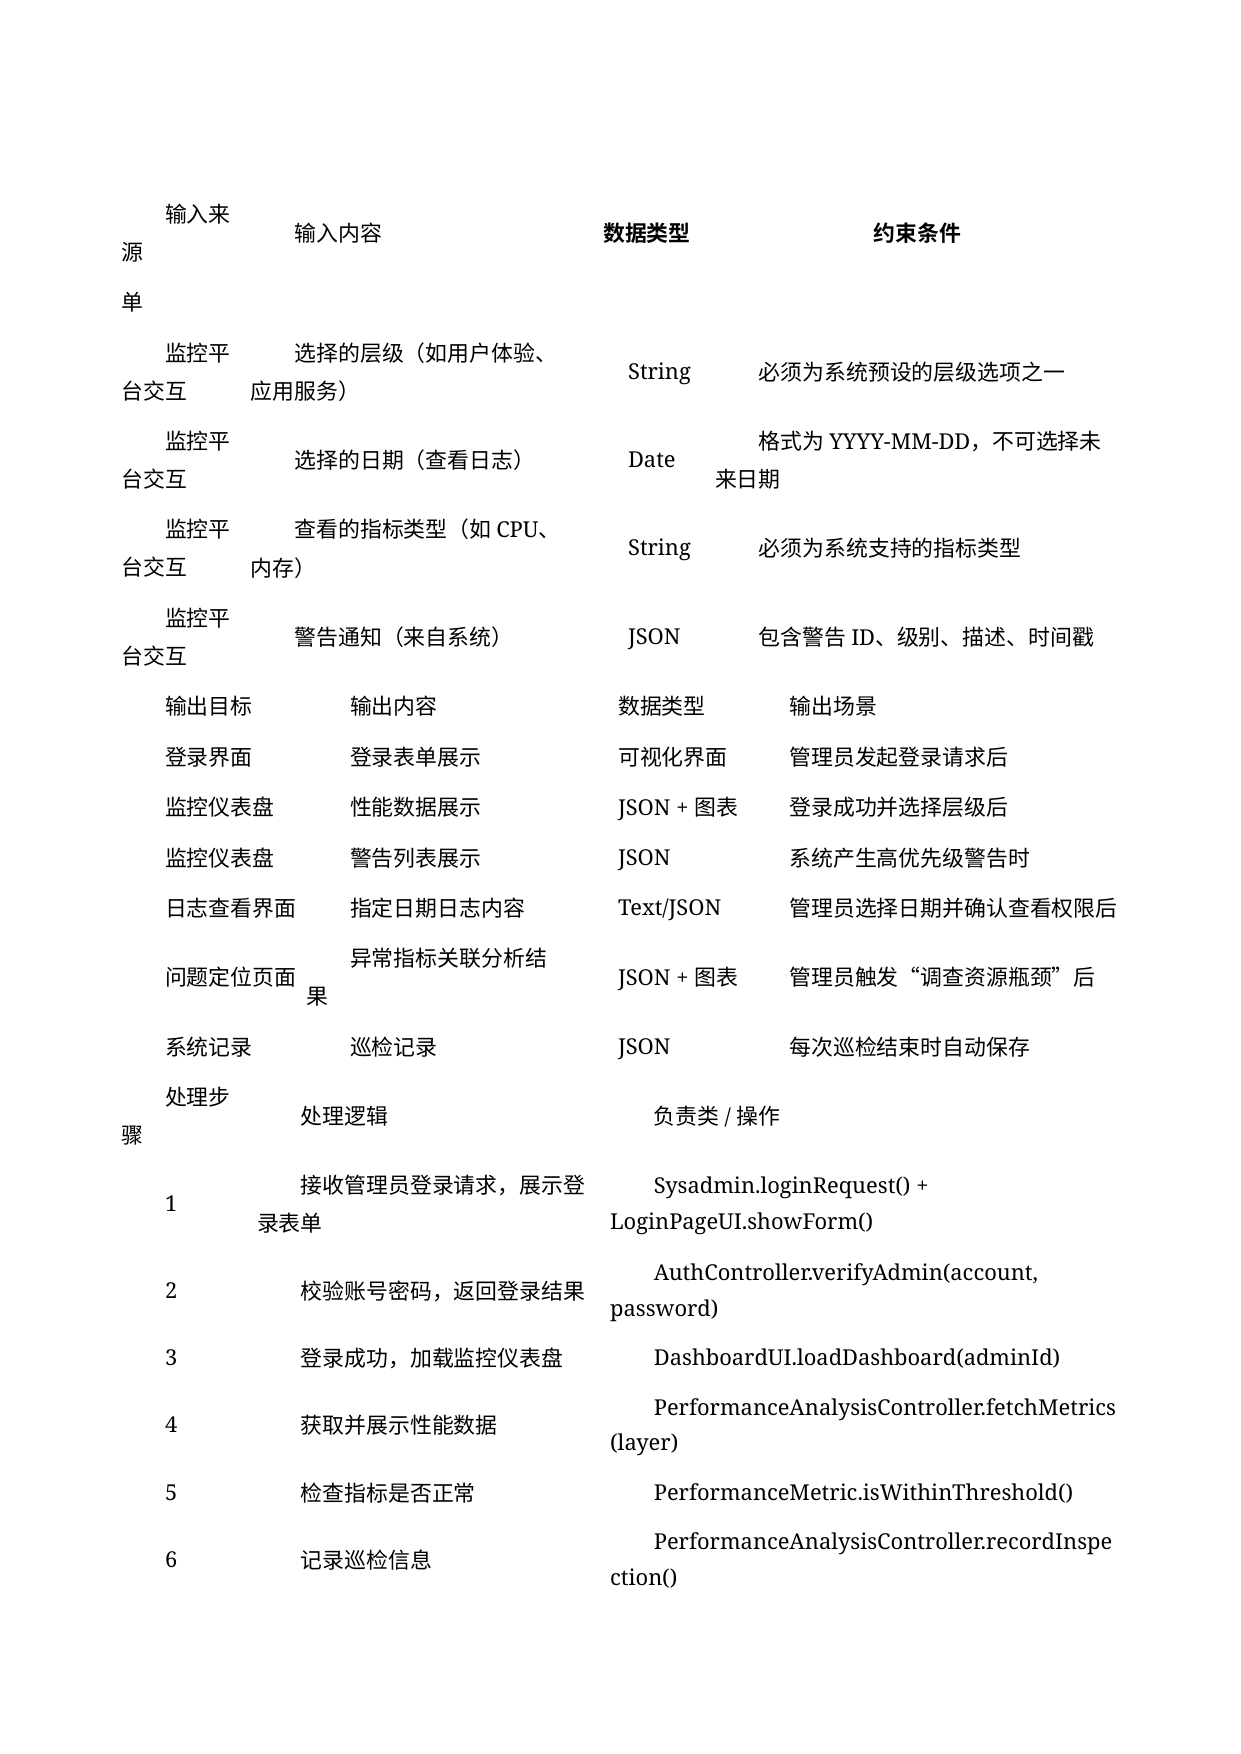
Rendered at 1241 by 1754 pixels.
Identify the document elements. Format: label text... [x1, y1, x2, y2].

table_cell 指定日期日志内容 [303, 882, 571, 932]
table_cell 选择的层级（如用户体验、应用服务） [248, 326, 581, 415]
table_cell 1 [118, 1159, 254, 1247]
table_cell 管理员发起登录请求后 [743, 730, 1122, 781]
table_cell 异常指标关联分析结果 [303, 932, 571, 1020]
table_header 数据类型 [571, 680, 742, 730]
table_cell Date [581, 415, 712, 503]
table_header 处理步骤 [118, 1071, 254, 1159]
table_header 数据类型 [581, 188, 712, 276]
table_cell JSON [571, 1020, 742, 1071]
table_cell Text/JSON [571, 882, 742, 932]
table_cell 巡检记录 [303, 1020, 571, 1071]
table_cell 必须为系统预设的层级选项之一 [712, 326, 1122, 415]
table_cell Sysadmin.loginRequest() + LoginPageUI.showForm() [607, 1159, 1122, 1247]
table_cell [581, 276, 712, 326]
table_cell 4 [118, 1382, 254, 1466]
table_cell 监控仪表盘 [118, 781, 303, 831]
table_cell 监控平台交互 [118, 503, 248, 592]
table_cell 接收管理员登录请求，展示登录表单 [254, 1159, 607, 1247]
table_cell 检查指标是否正常 [254, 1466, 607, 1517]
table_cell JSON [581, 592, 712, 680]
table_header 约束条件 [712, 188, 1122, 276]
table_header 输出内容 [303, 680, 571, 730]
table_cell JSON + 图表 [571, 932, 742, 1020]
table_cell 5 [118, 1466, 254, 1517]
table_header 处理逻辑 [254, 1071, 607, 1159]
table_cell 日志查看界面 [118, 882, 303, 932]
table_cell String [581, 503, 712, 592]
table_cell 格式为 YYYY-MM-DD，不可选择未来日期 [712, 415, 1122, 503]
table_cell 登录表单展示 [303, 730, 571, 781]
table_cell 可视化界面 [571, 730, 742, 781]
table_cell [712, 276, 1122, 326]
table_cell 获取并展示性能数据 [254, 1382, 607, 1466]
table_cell 性能数据展示 [303, 781, 571, 831]
table_cell [248, 276, 581, 326]
table_header 输出目标 [118, 680, 303, 730]
table_cell DashboardUI.loadDashboard(adminId) [607, 1332, 1122, 1382]
table_header 输入来源 [118, 188, 248, 276]
table_cell 警告通知（来自系统） [248, 592, 581, 680]
table_cell 登录成功，加载监控仪表盘 [254, 1332, 607, 1382]
table_cell 2 [118, 1248, 254, 1332]
table_cell 必须为系统支持的指标类型 [712, 503, 1122, 592]
table_cell 登录界面 [118, 730, 303, 781]
table_cell PerformanceMetric.isWithinThreshold() [607, 1466, 1122, 1517]
table_cell 查看的指标类型（如 CPU、内存） [248, 503, 581, 592]
table_cell 管理员触发“调查资源瓶颈”后 [743, 932, 1122, 1020]
table_cell 系统产生高优先级警告时 [743, 831, 1122, 882]
table_cell PerformanceAnalysisController.fetchMetrics(layer) [607, 1382, 1122, 1466]
table_cell 监控平台交互 [118, 415, 248, 503]
table_cell 管理员选择日期并确认查看权限后 [743, 882, 1122, 932]
table_header 负责类 / 操作 [607, 1071, 1122, 1159]
table_cell 包含警告 ID、级别、描述、时间戳 [712, 592, 1122, 680]
table_cell 监控仪表盘 [118, 831, 303, 882]
table_cell String [581, 326, 712, 415]
table_cell AuthController.verifyAdmin(account, password) [607, 1248, 1122, 1332]
table_cell 3 [118, 1332, 254, 1382]
table_cell 校验账号密码，返回登录结果 [254, 1248, 607, 1332]
table_cell 问题定位页面 [118, 932, 303, 1020]
table_cell JSON + 图表 [571, 781, 742, 831]
table_cell 监控平台交互 [118, 326, 248, 415]
table_cell 监控平台交互 [118, 592, 248, 680]
table_cell 单 [118, 276, 248, 326]
table_cell 记录巡检信息 [254, 1517, 607, 1601]
table_header 输入内容 [248, 188, 581, 276]
table_cell PerformanceAnalysisController.recordInspection() [607, 1517, 1122, 1601]
table_cell 警告列表展示 [303, 831, 571, 882]
table_cell JSON [571, 831, 742, 882]
table_cell 系统记录 [118, 1020, 303, 1071]
table_cell 登录成功并选择层级后 [743, 781, 1122, 831]
table_cell 6 [118, 1517, 254, 1601]
table_header 输出场景 [743, 680, 1122, 730]
table_cell 选择的日期（查看日志） [248, 415, 581, 503]
table_cell 每次巡检结束时自动保存 [743, 1020, 1122, 1071]
